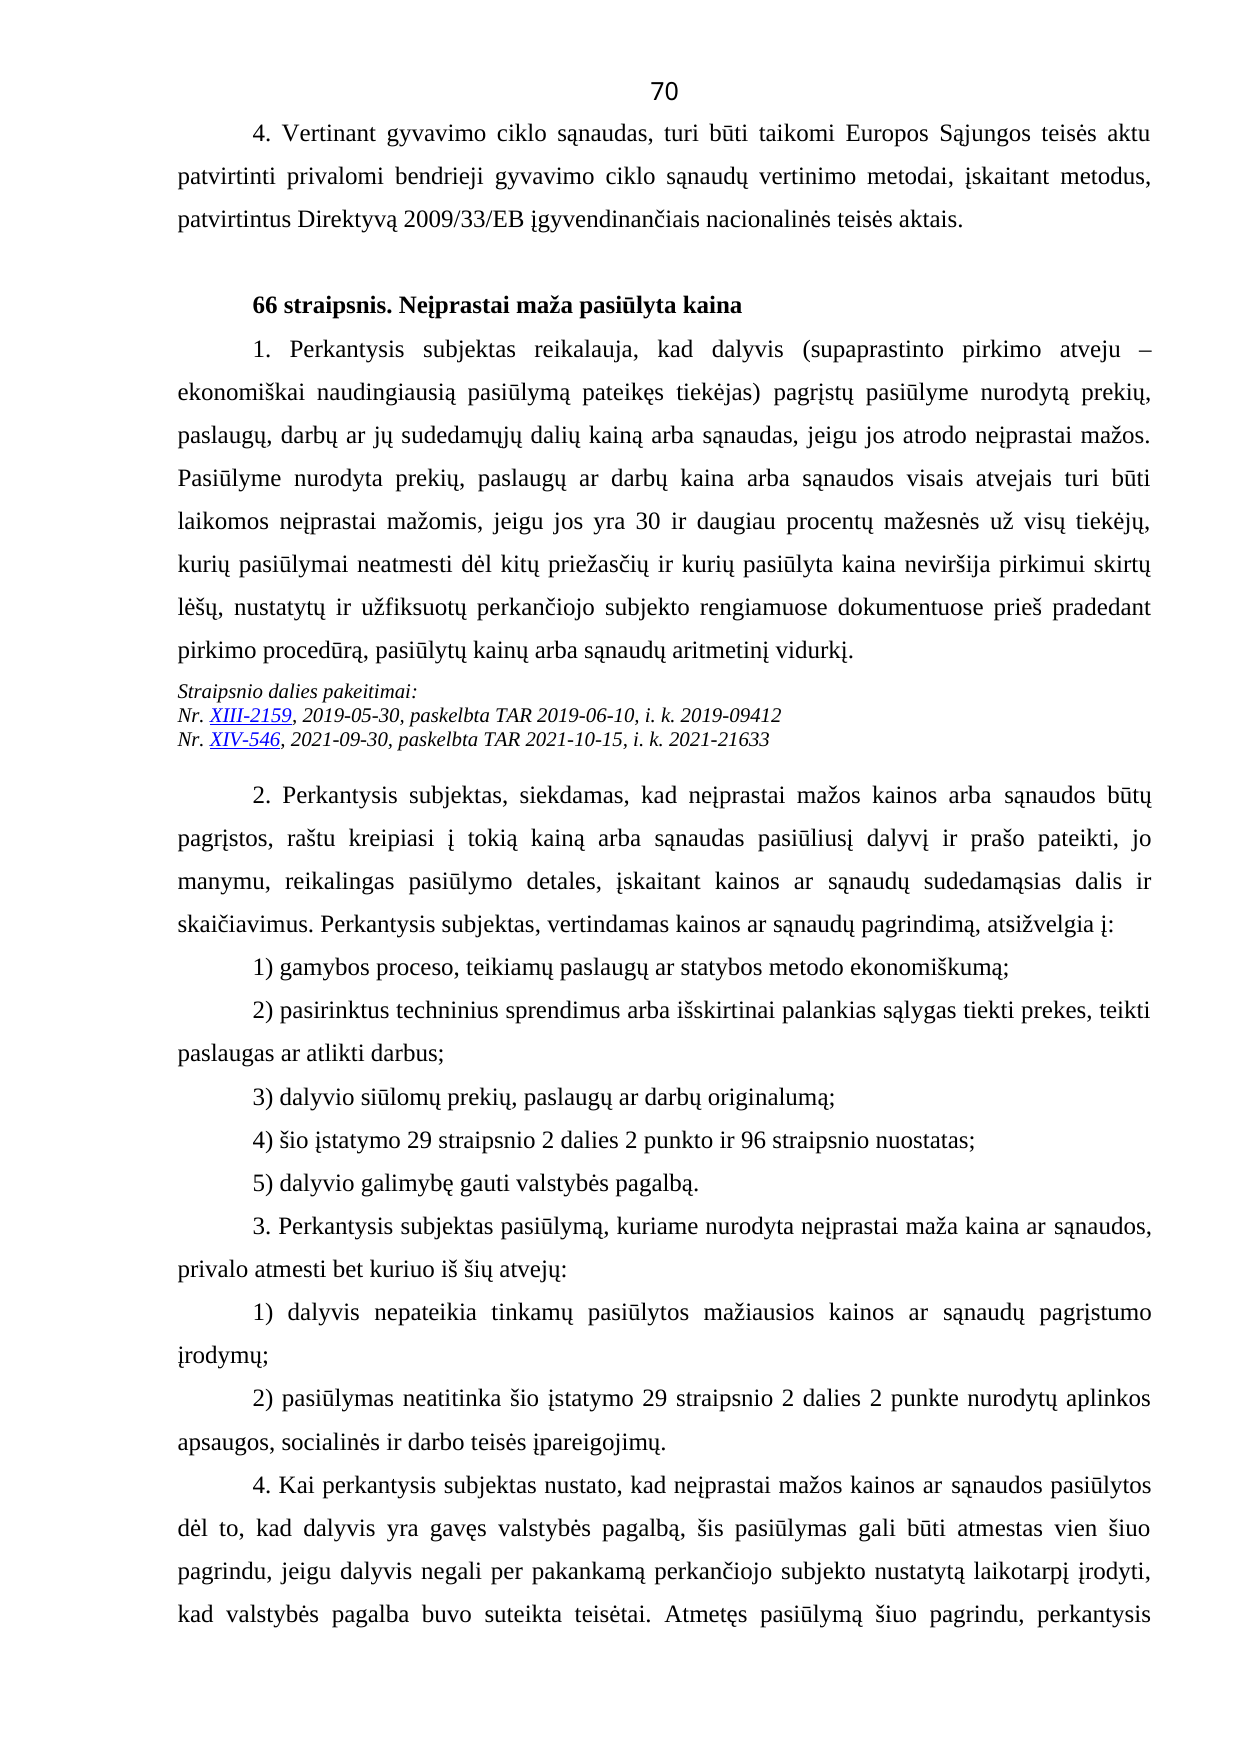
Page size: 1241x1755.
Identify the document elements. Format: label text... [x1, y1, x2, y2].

text 1) dalyvis nepateikia tinkamų pasiūlytos mažiausios kainos ar sąnaudų pagrįstumo įrodymų; [177, 1297, 1152, 1369]
text Nr. XIII-2159, 2019-05-30, paskelbta TAR 2019-06-10, i. k. 2019-09412 [177, 703, 1152, 727]
text 5) dalyvio galimybę gauti valstybės pagalbą. [177, 1168, 1152, 1197]
text 66 straipsnis. Neįprastai maža pasiūlyta kaina [177, 291, 1152, 319]
text 2) pasirinktus techninius sprendimus arba išskirtinai palankias sąlygas tiekti prekes, teikti paslaugas ar atlikti darbus; [177, 995, 1152, 1067]
text 1) gamybos proceso, teikiamų paslaugų ar statybos metodo ekonomiškumą; [177, 952, 1152, 981]
text 4. Vertinant gyvavimo ciklo sąnaudas, turi būti taikomi Europos Sąjungos teisės aktu patvirtinti privalomi bendrieji gyvavimo ciklo sąnaudų vertinimo metodai, įskaitant metodus, patvirtintus Direktyvą 2009/33/EB įgyvendinančiais nacionalinės teisės aktais. [177, 118, 1152, 233]
text Nr. XIV-546, 2021-09-30, paskelbta TAR 2021-10-15, i. k. 2021-21633 [177, 727, 1152, 751]
text Straipsnio dalies pakeitimai: [177, 679, 1152, 703]
text 3. Perkantysis subjektas pasiūlymą, kuriame nurodyta neįprastai maža kaina ar sąnaudos, privalo atmesti bet kuriuo iš šių atvejų: [177, 1211, 1152, 1283]
text 3) dalyvio siūlomų prekių, paslaugų ar darbų originalumą; [177, 1082, 1152, 1110]
text 2) pasiūlymas neatitinka šio įstatymo 29 straipsnio 2 dalies 2 punkte nurodytų aplinkos apsaugos, socialinės ir darbo teisės įpareigojimų. [177, 1383, 1152, 1455]
text 4. Kai perkantysis subjektas nustato, kad neįprastai mažos kainos ar sąnaudos pasiūlytos dėl to, kad dalyvis yra gavęs valstybės pagalbą, šis pasiūlymas gali būti atmestas vien šiuo pagrindu, jeigu dalyvis negali per pakankamą perkančiojo subjekto nustatytą laikotarpį įrodyti, kad valstybės pagalba buvo suteikta teisėtai. Atmetęs pasiūlymą šiuo pagrindu, perkantysis [177, 1470, 1152, 1628]
text 4) šio įstatymo 29 straipsnio 2 dalies 2 punkto ir 96 straipsnio nuostatas; [177, 1125, 1152, 1153]
text 2. Perkantysis subjektas, siekdamas, kad neįprastai mažos kainos arba sąnaudos būtų pagrįstos, raštu kreipiasi į tokią kainą arba sąnaudas pasiūliusį dalyvį ir prašo pateikti, jo manymu, reikalingas pasiūlymo detales, įskaitant kainos ar sąnaudų sudedamąsias dalis ir skaičiavimus. Perkantysis subjektas, vertindamas kainos ar sąnaudų pagrindimą, atsižvelgia į: [177, 780, 1152, 938]
text 1. Perkantysis subjektas reikalauja, kad dalyvis (supaprastinto pirkimo atveju – ekonomiškai naudingiausią pasiūlymą pateikęs tiekėjas) pagrįstų pasiūlyme nurodytą prekių, paslaugų, darbų ar jų sudedamųjų dalių kainą arba sąnaudas, jeigu jos atrodo neįprastai mažos. Pasiūlyme nurodyta prekių, paslaugų ar darbų kaina arba sąnaudos visais atvejais turi būti laikomos neįprastai mažomis, jeigu jos yra 30 ir daugiau procentų mažesnės už visų tiekėjų, kurių pasiūlymai neatmesti dėl kitų priežasčių ir kurių pasiūlyta kaina neviršija pirkimui skirtų lėšų, nustatytų ir užfiksuotų perkančiojo subjekto rengiamuose dokumentuose prieš pradedant pirkimo procedūrą, pasiūlytų kainų arba sąnaudų aritmetinį vidurkį. [177, 334, 1152, 664]
